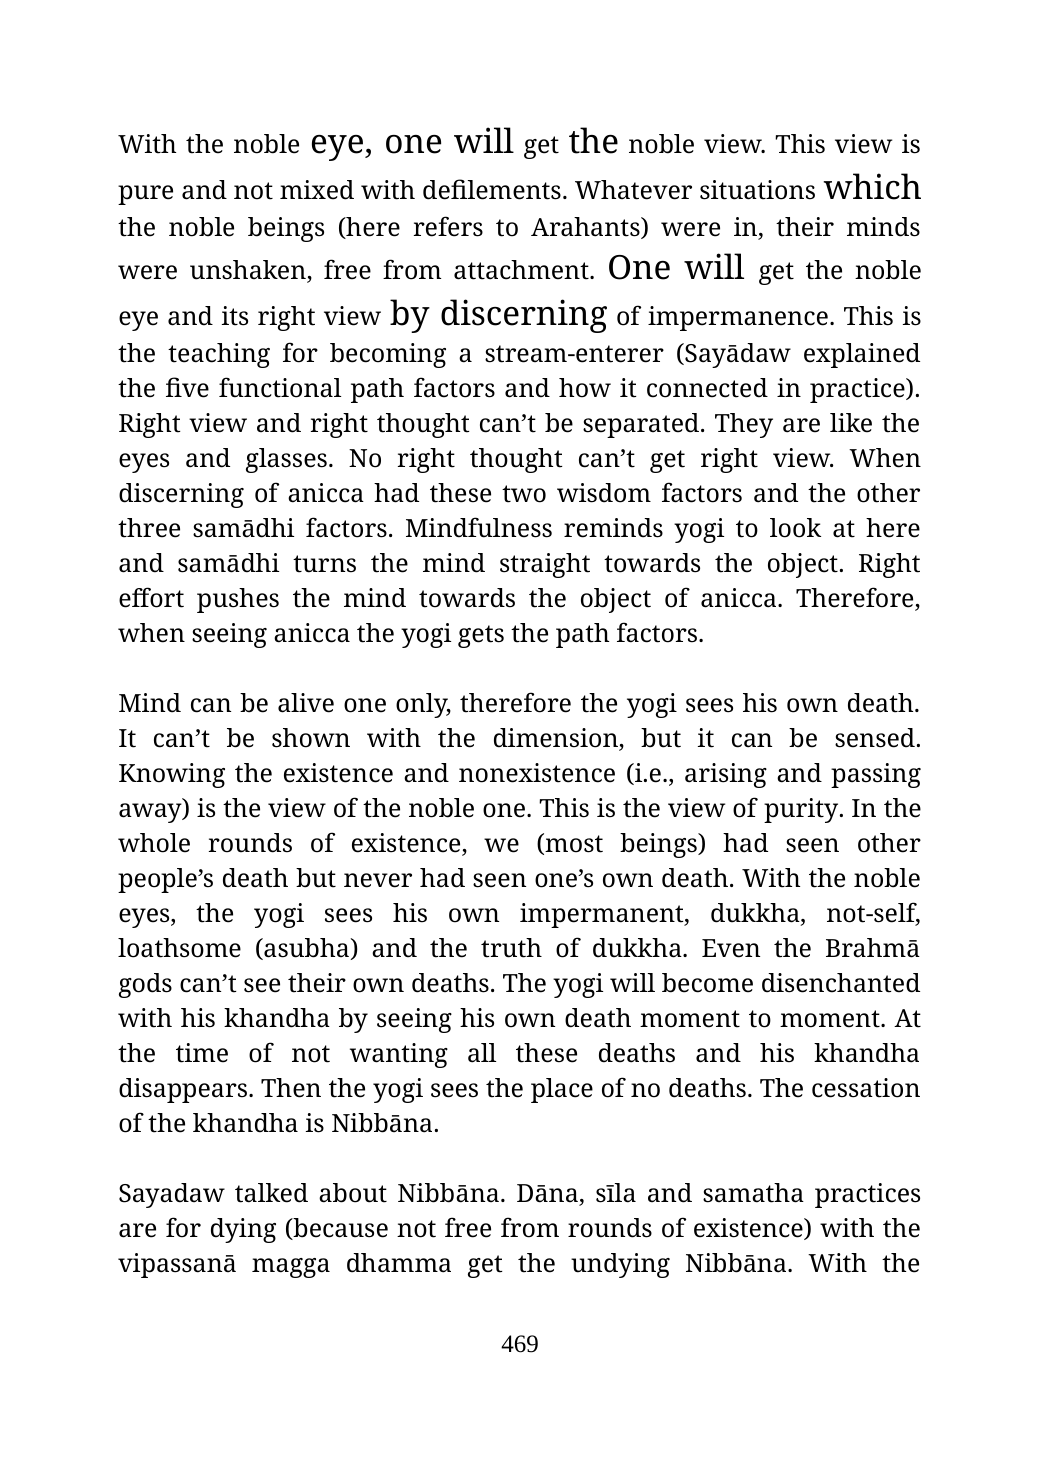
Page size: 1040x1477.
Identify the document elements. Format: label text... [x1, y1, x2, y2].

text With the noble eye, one will get the noble view. This view is pure and not mixed with defilements. Whatever situations which the noble beings (here refers to Arahants) were in, their minds were unshaken, free from attachment. One will get the noble eye and its right view by discerning of impermanence. This is the teaching for becoming a stream-enterer (Sayādaw explained the five functional path factors and how it connected in practice). Right view and right thought can’t be separated. They are like the eyes and glasses. No right thought can’t get right view. When discerning of anicca had these two wisdom factors and the other three samādhi factors. Mindfulness reminds yogi to look at here and samādhi turns the mind straight towards the object. Right effort pushes the mind towards the object of anicca. Therefore, when seeing anicca the yogi gets the path factors. Mind can be alive one only, therefore the yogi sees his own death. It can’t be shown with the dimension, but it can be sensed. Knowing the existence and nonexistence (i.e., arising and passing away) is the view of the noble one. This is the view of purity. In the whole rounds of existence, we (most beings) had seen other people’s death but never had seen one’s own death. With the noble eyes, the yogi sees his own impermanent, dukkha, not-self, loathsome (asubha) and the truth of dukkha. Even the Brahmā gods can’t see their own deaths. The yogi will become disenchanted with his khandha by seeing his own death moment to moment. At the time of not wanting all these deaths and his khandha disappears. Then the yogi sees the place of no deaths. The cessation of the khandha is Nibbāna. Sayadaw talked about Nibbāna. Dāna, sīla and samatha practices are for dying (because not free from rounds of existence) with the vipassanā magga dhamma get the undying Nibbāna. With the [118, 118, 922, 1280]
